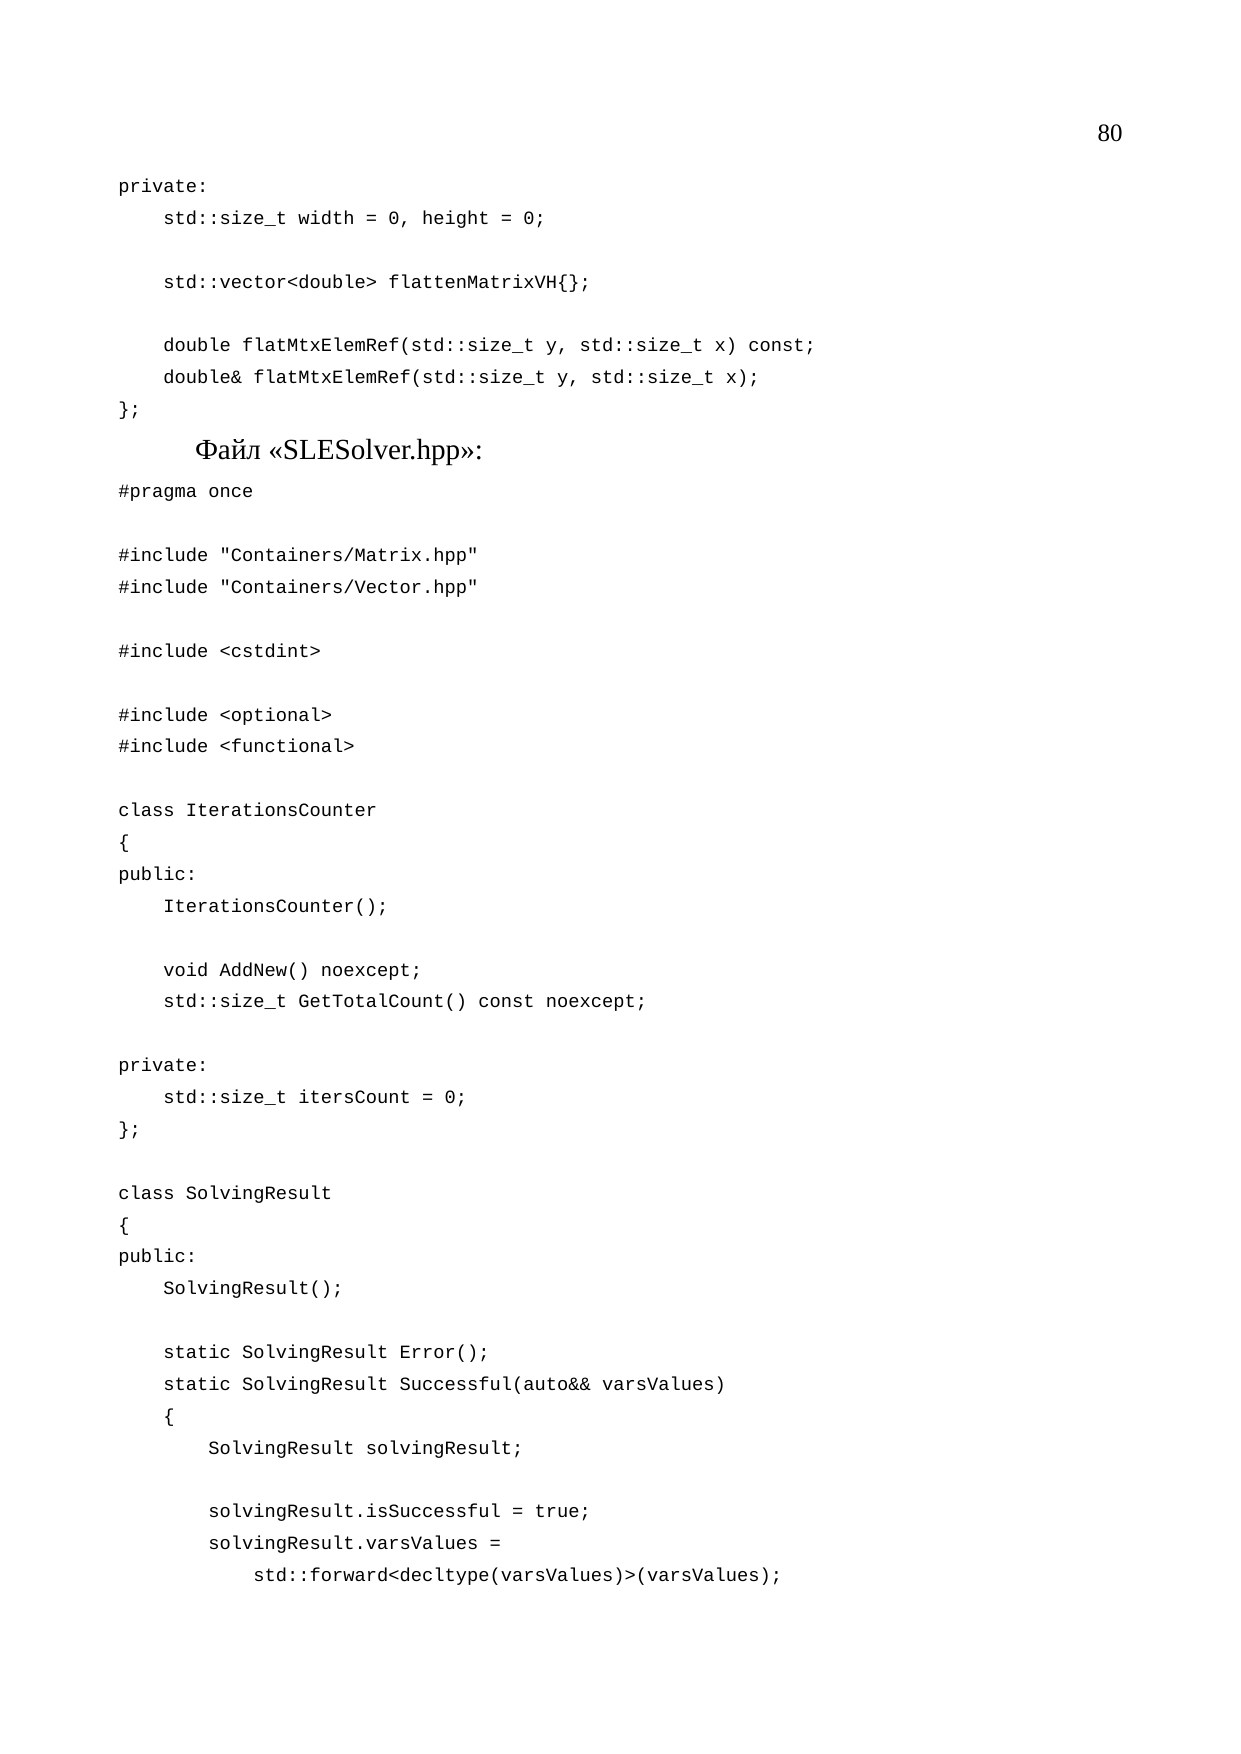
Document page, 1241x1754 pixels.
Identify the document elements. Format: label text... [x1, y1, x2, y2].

text #pragma once [118, 482, 1122, 503]
text std::size_t itersCount = 0; [118, 1088, 1122, 1109]
text #include <cstdint> [118, 642, 1122, 663]
text void AddNew() noexcept; [118, 960, 1122, 982]
text static SolvingResult Successful(auto&& varsValues) [118, 1375, 1122, 1396]
text SolvingResult solvingResult; [118, 1438, 1122, 1460]
text std::vector<double> flattenMatrixVH{}; [118, 272, 1122, 294]
text class SolvingResult [118, 1183, 1122, 1205]
text #include <optional> [118, 705, 1122, 727]
text std::forward<decltype(varsValues)>(varsValues); [118, 1566, 1122, 1587]
text IterationsCounter(); [118, 897, 1122, 918]
text #include "Containers/Matrix.hpp" [118, 546, 1122, 567]
text solvingResult.varsValues = [118, 1534, 1122, 1555]
text public: [118, 865, 1122, 886]
text private: [118, 1056, 1122, 1077]
text #include "Containers/Vector.hpp" [118, 578, 1122, 599]
text class IterationsCounter [118, 801, 1122, 822]
text public: [118, 1247, 1122, 1268]
text private: [118, 177, 1122, 198]
text { [118, 1215, 1122, 1237]
text SolvingResult(); [118, 1279, 1122, 1300]
text Файл «SLESolver.hpp»: [118, 432, 1122, 465]
text }; [118, 400, 1122, 421]
text solvingResult.isSuccessful = true; [118, 1502, 1122, 1523]
text std::size_t GetTotalCount() const noexcept; [118, 992, 1122, 1013]
text double& flatMtxElemRef(std::size_t y, std::size_t x); [118, 368, 1122, 389]
text #include <functional> [118, 737, 1122, 758]
text }; [118, 1120, 1122, 1141]
text static SolvingResult Error(); [118, 1343, 1122, 1364]
text double flatMtxElemRef(std::size_t y, std::size_t x) const; [118, 336, 1122, 357]
text { [118, 1407, 1122, 1428]
text std::size_t width = 0, height = 0; [118, 209, 1122, 230]
text { [118, 833, 1122, 854]
